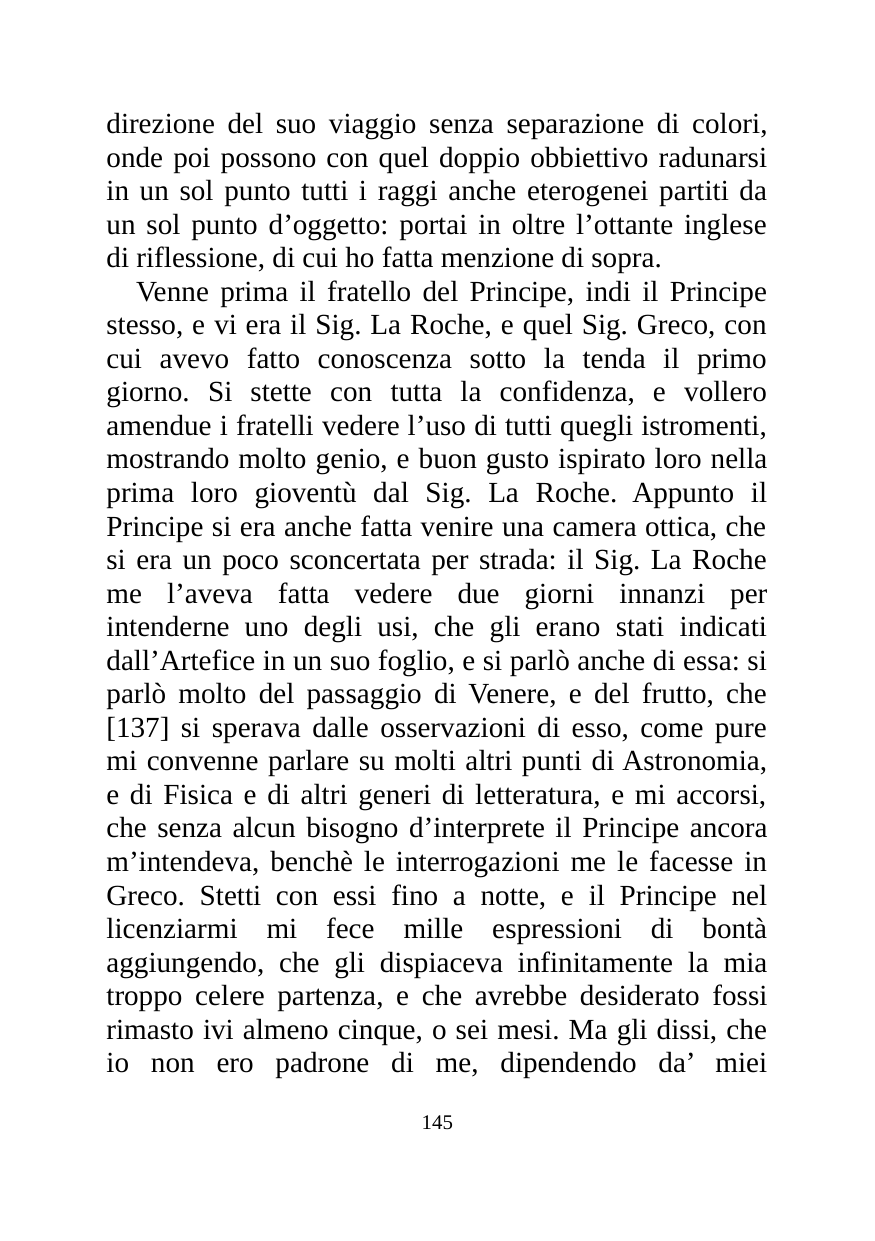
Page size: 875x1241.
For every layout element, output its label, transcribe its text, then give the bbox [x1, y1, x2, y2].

text Venne prima il fratello del Principe, indi il Principe stesso, e vi era il Sig. La Roche, e quel Sig. Greco, con cui avevo fatto conoscenza sotto la tenda il primo giorno. Si stette con tutta la confidenza, e vollero amendue i fratelli vedere l’uso di tutti quegli istromenti, mostrando molto genio, e buon gusto ispirato loro nella prima loro gioventù dal Sig. La Roche. Appunto il Principe si era anche fatta venire una camera ottica, che si era un poco sconcertata per strada: il Sig. La Roche me l’aveva fatta vedere due giorni innanzi per intenderne uno degli usi, che gli erano stati indicati dall’Artefice in un suo foglio, e si parlò anche di essa: si parlò molto del passaggio di Venere, e del frutto, che [137] si sperava dalle osservazioni di esso, come pure mi convenne parlare su molti altri punti di Astronomia, e di Fisica e di altri generi di letteratura, e mi accorsi, che senza alcun bisogno d’interprete il Principe ancora m’intendeva, benchè le interrogazioni me le facesse in Greco. Stetti con essi fino a notte, e il Principe nel licenziarmi mi fece mille espressioni di bontà aggiungendo, che gli dispiaceva infinitamente la mia troppo celere partenza, e che avrebbe desiderato fossi rimasto ivi almeno cinque, o sei mesi. Ma gli dissi, che io non ero padrone di me, dipendendo da’ miei [106, 274, 768, 1079]
text direzione del suo viaggio senza separazione di colori, onde poi possono con quel doppio obbiettivo radunarsi in un sol punto tutti i raggi anche eterogenei partiti da un sol punto d’oggetto: portai in oltre l’ottante inglese di riflessione, di cui ho fatta menzione di sopra. [106, 106, 768, 274]
